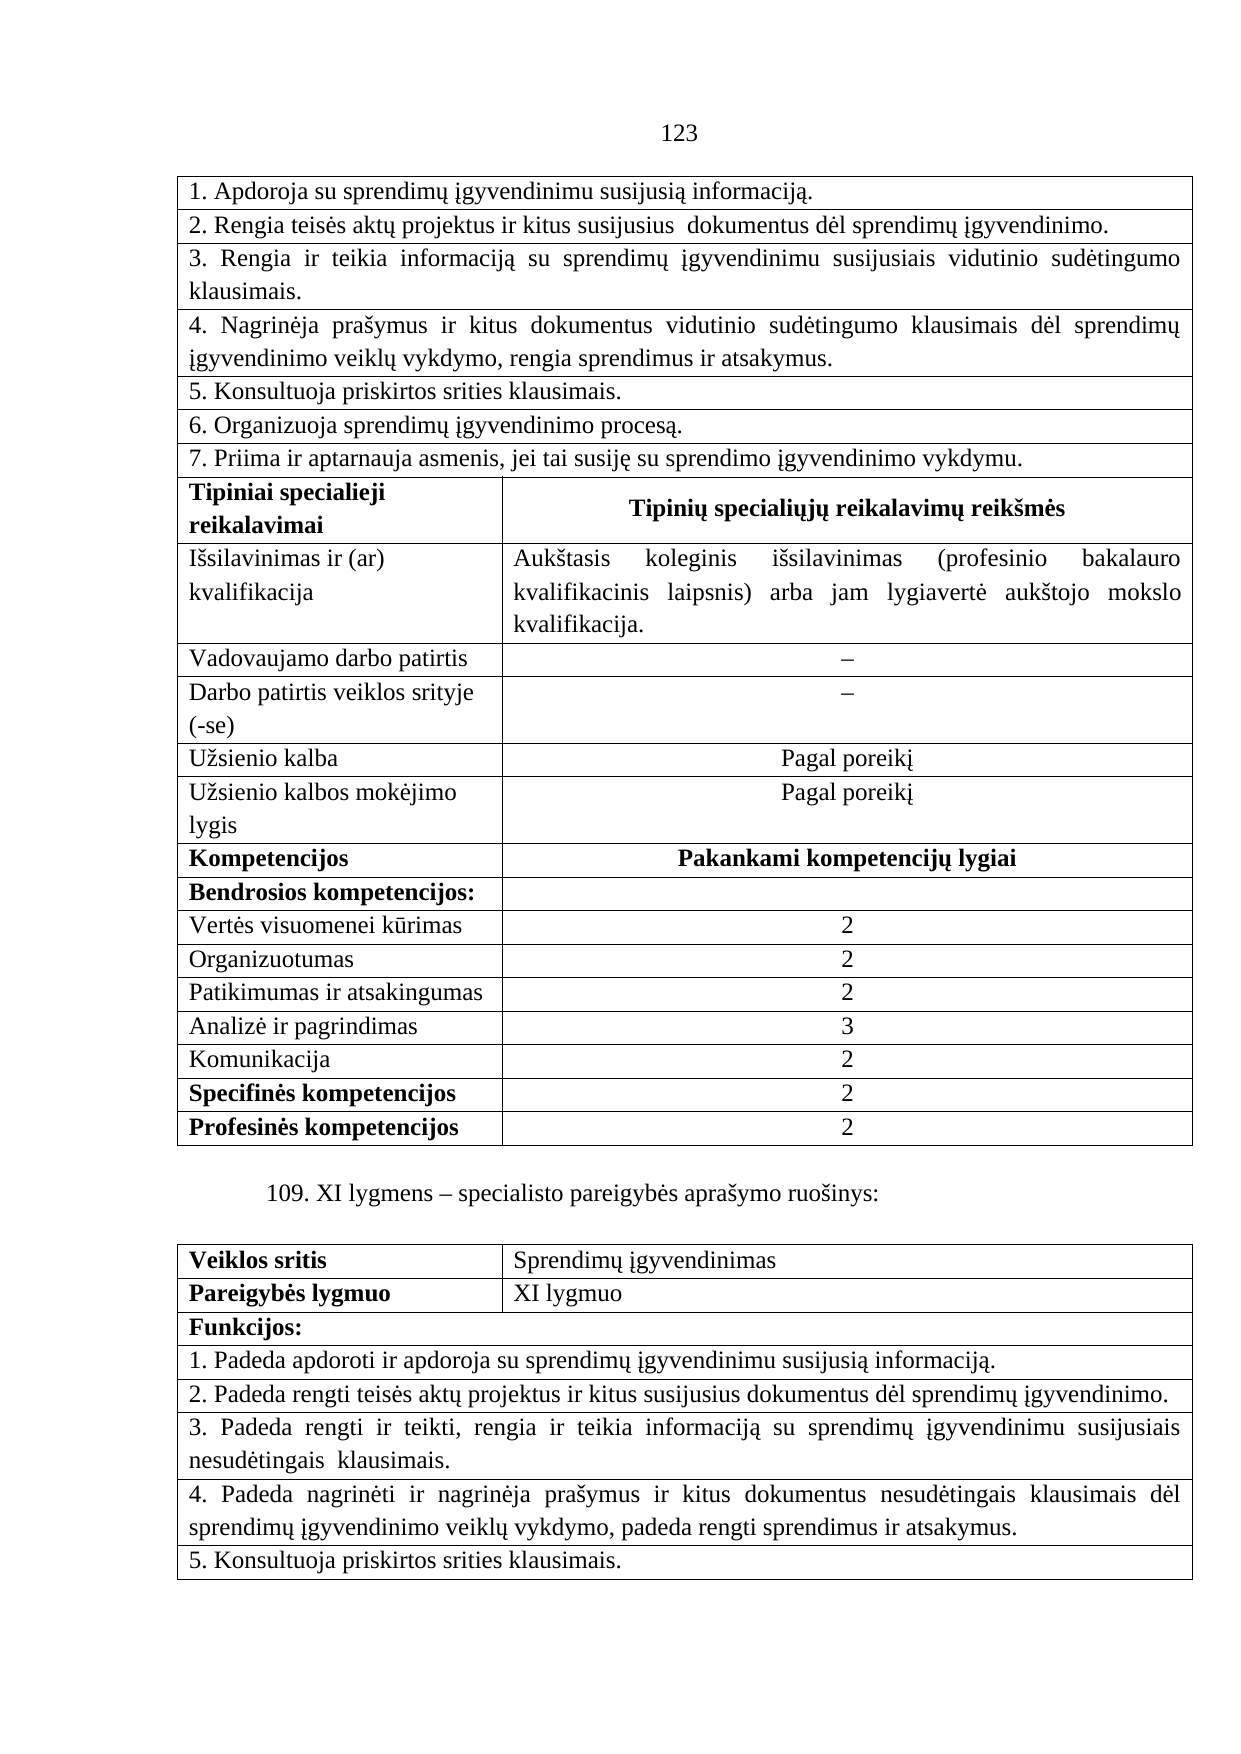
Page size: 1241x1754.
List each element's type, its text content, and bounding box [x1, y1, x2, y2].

table_cell Tipiniai specialieji reikalavimai [178, 478, 502, 543]
table_cell Aukštasis koleginis išsilavinimas (profesinio bakalauro kvalifikacinis laipsnis) arba jam lygiavertė aukštojo mokslo kvalifikacija. [503, 544, 1192, 643]
table_cell 2 [503, 978, 1192, 1011]
table_cell 2 [503, 911, 1192, 943]
table_cell 4. Nagrinėja prašymus ir kitus dokumentus vidutinio sudėtingumo klausimais dėl sprendimų įgyvendinimo veiklų vykdymo, rengia sprendimus ir atsakymus. [178, 310, 1192, 376]
table_cell 4. Padeda nagrinėti ir nagrinėja prašymus ir kitus dokumentus nesudėtingais klausimais dėl sprendimų įgyvendinimo veiklų vykdymo, padeda rengti sprendimus ir atsakymus. [178, 1480, 1192, 1545]
table_cell 3. Padeda rengti ir teikti, rengia ir teikia informaciją su sprendimų įgyvendinimu susijusiais nesudėtingais klausimais. [178, 1413, 1192, 1478]
table_cell Užsienio kalbos mokėjimo lygis [178, 777, 502, 843]
table_cell Pagal poreikį [503, 744, 1192, 776]
table_cell 2 [503, 1079, 1192, 1111]
table_cell – [503, 677, 1192, 743]
table_cell 2 [503, 1112, 1192, 1145]
table_cell Analizė ir pagrindimas [178, 1012, 502, 1044]
table_header Veiklos sritis [178, 1245, 502, 1278]
table_cell 1. Apdoroja su sprendimų įgyvendinimu susijusią informaciją. [178, 177, 1192, 209]
table_cell Patikimumas ir atsakingumas [178, 978, 502, 1011]
table_cell Kompetencijos [178, 844, 502, 876]
table_cell Specifinės kompetencijos [178, 1079, 502, 1111]
table_cell Organizuotumas [178, 945, 502, 977]
table_cell 5. Konsultuoja priskirtos srities klausimais. [178, 1546, 1192, 1579]
table_cell 3. Rengia ir teikia informaciją su sprendimų įgyvendinimu susijusiais vidutinio sudėtingumo klausimais. [178, 244, 1192, 309]
table_cell [503, 878, 1192, 910]
table_cell Komunikacija [178, 1045, 502, 1078]
table_cell Pakankami kompetencijų lygiai [503, 844, 1192, 876]
table_cell Pagal poreikį [503, 777, 1192, 843]
table_cell 6. Organizuoja sprendimų įgyvendinimo procesą. [178, 410, 1192, 443]
table_cell 1. Padeda apdoroti ir apdoroja su sprendimų įgyvendinimu susijusią informaciją. [178, 1346, 1192, 1378]
table_cell – [503, 644, 1192, 676]
table_cell 2 [503, 1045, 1192, 1078]
table_cell Pareigybės lygmuo [178, 1279, 502, 1311]
table_cell Vadovaujamo darbo patirtis [178, 644, 502, 676]
table_cell Užsienio kalba [178, 744, 502, 776]
table_cell Funkcijos: [178, 1313, 1192, 1345]
table_cell Profesinės kompetencijos [178, 1112, 502, 1145]
table_cell Darbo patirtis veiklos srityje (-se) [178, 677, 502, 743]
table_cell 5. Konsultuoja priskirtos srities klausimais. [178, 377, 1192, 409]
table_cell XI lygmuo [503, 1279, 1192, 1311]
table_cell Išsilavinimas ir (ar) kvalifikacija [178, 544, 502, 643]
table_cell 3 [503, 1012, 1192, 1044]
table_cell 2. Rengia teisės aktų projektus ir kitus susijusius dokumentus dėl sprendimų įgyvendinimo. [178, 210, 1192, 243]
table_cell 2 [503, 945, 1192, 977]
table_cell 2. Padeda rengti teisės aktų projektus ir kitus susijusius dokumentus dėl sprendimų įgyvendinimo. [178, 1380, 1192, 1412]
table_header Sprendimų įgyvendinimas [503, 1245, 1192, 1278]
table_cell Bendrosios kompetencijos: [178, 878, 502, 910]
text 109. XI lygmens – specialisto pareigybės aprašymo ruošinys: [177, 1178, 1181, 1207]
table_cell 7. Priima ir aptarnauja asmenis, jei tai susiję su sprendimo įgyvendinimo vykdymu. [178, 444, 1192, 476]
table_cell Tipinių specialiųjų reikalavimų reikšmės [503, 478, 1192, 543]
table_cell Vertės visuomenei kūrimas [178, 911, 502, 943]
